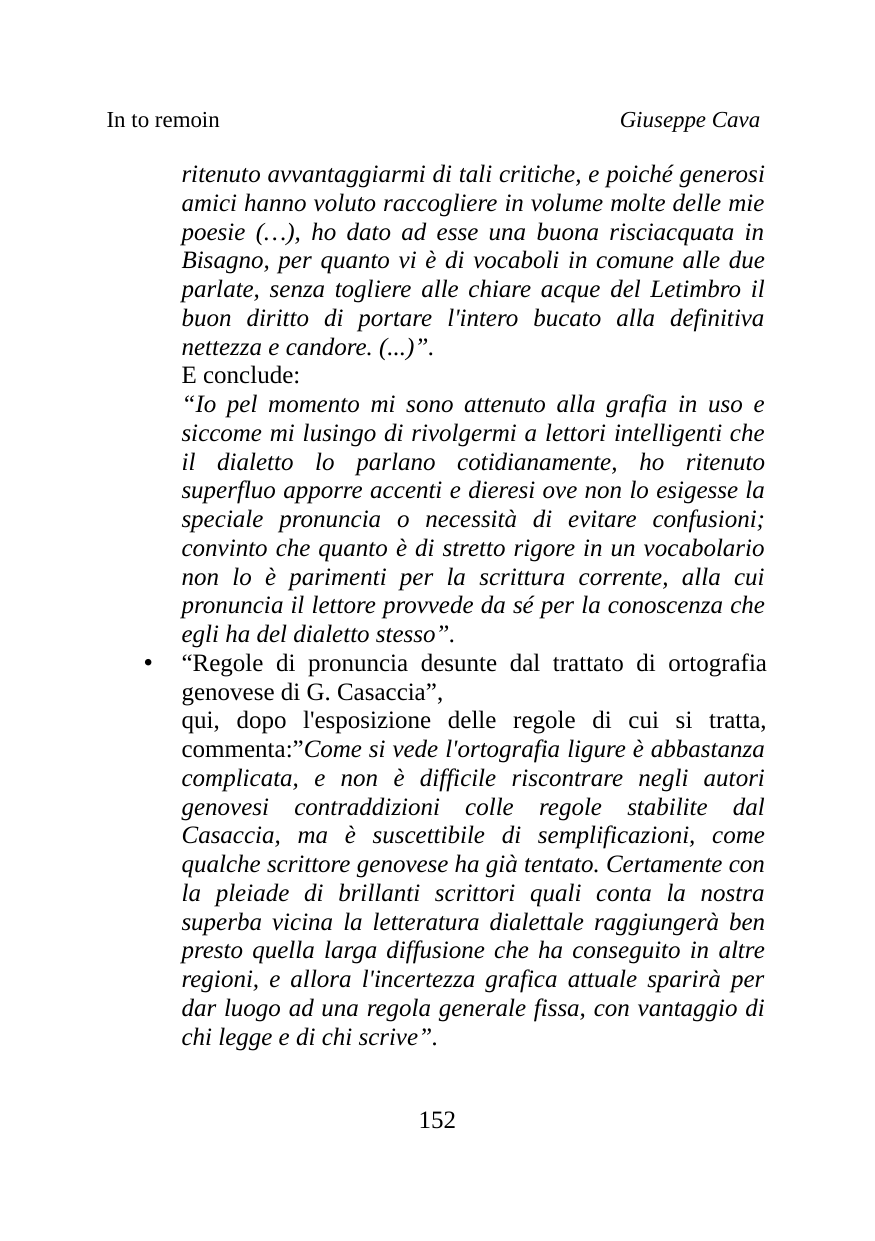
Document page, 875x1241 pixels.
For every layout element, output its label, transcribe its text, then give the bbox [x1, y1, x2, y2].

list “Io pel momento mi sono attenuto alla grafia in uso e siccome mi lusingo di rivolgermi a lettori intelligenti che il dialetto lo parlano cotidianamente, ho ritenuto superfluo apporre accenti e dieresi ove non lo esigesse la speciale pronuncia o necessità di evitare confusioni; convinto che quanto è di stretto rigore in un vocabolario non lo è parimenti per la scrittura corrente, alla cui pronuncia il lettore provvede da sé per la conoscenza che egli ha del dialetto stesso”. [144, 389, 768, 648]
list qui, dopo l'esposizione delle regole di cui si tratta, commenta:”Come si vede l'ortografia ligure è abbastanza complicata, e non è difficile riscontrare negli autori genovesi contraddizioni colle regole stabilite dal Casaccia, ma è suscettibile di semplificazioni, come qualche scrittore genovese ha già tentato. Certamente con la pleiade di brillanti scrittori quali conta la nostra superba vicina la letteratura dialettale raggiungerà ben presto quella larga diffusione che ha conseguito in altre regioni, e allora l'incertezza grafica attuale sparirà per dar luogo ad una regola generale fissa, con vantaggio di chi legge e di chi scrive”. [144, 705, 768, 1050]
list ritenuto avvantaggiarmi di tali critiche, e poiché generosi amici hanno voluto raccogliere in volume molte delle mie poesie (…), ho dato ad esse una buona risciacquata in Bisagno, per quanto vi è di vocaboli in comune alle due parlate, senza togliere alle chiare acque del Letimbro il buon diritto di portare l'intero bucato alla definitiva nettezza e candore. (...)”. [144, 159, 768, 360]
list E conclude: [144, 360, 768, 389]
list “Regole di pronuncia desunte dal trattato di ortografia genovese di G. Casaccia”, [144, 648, 768, 705]
